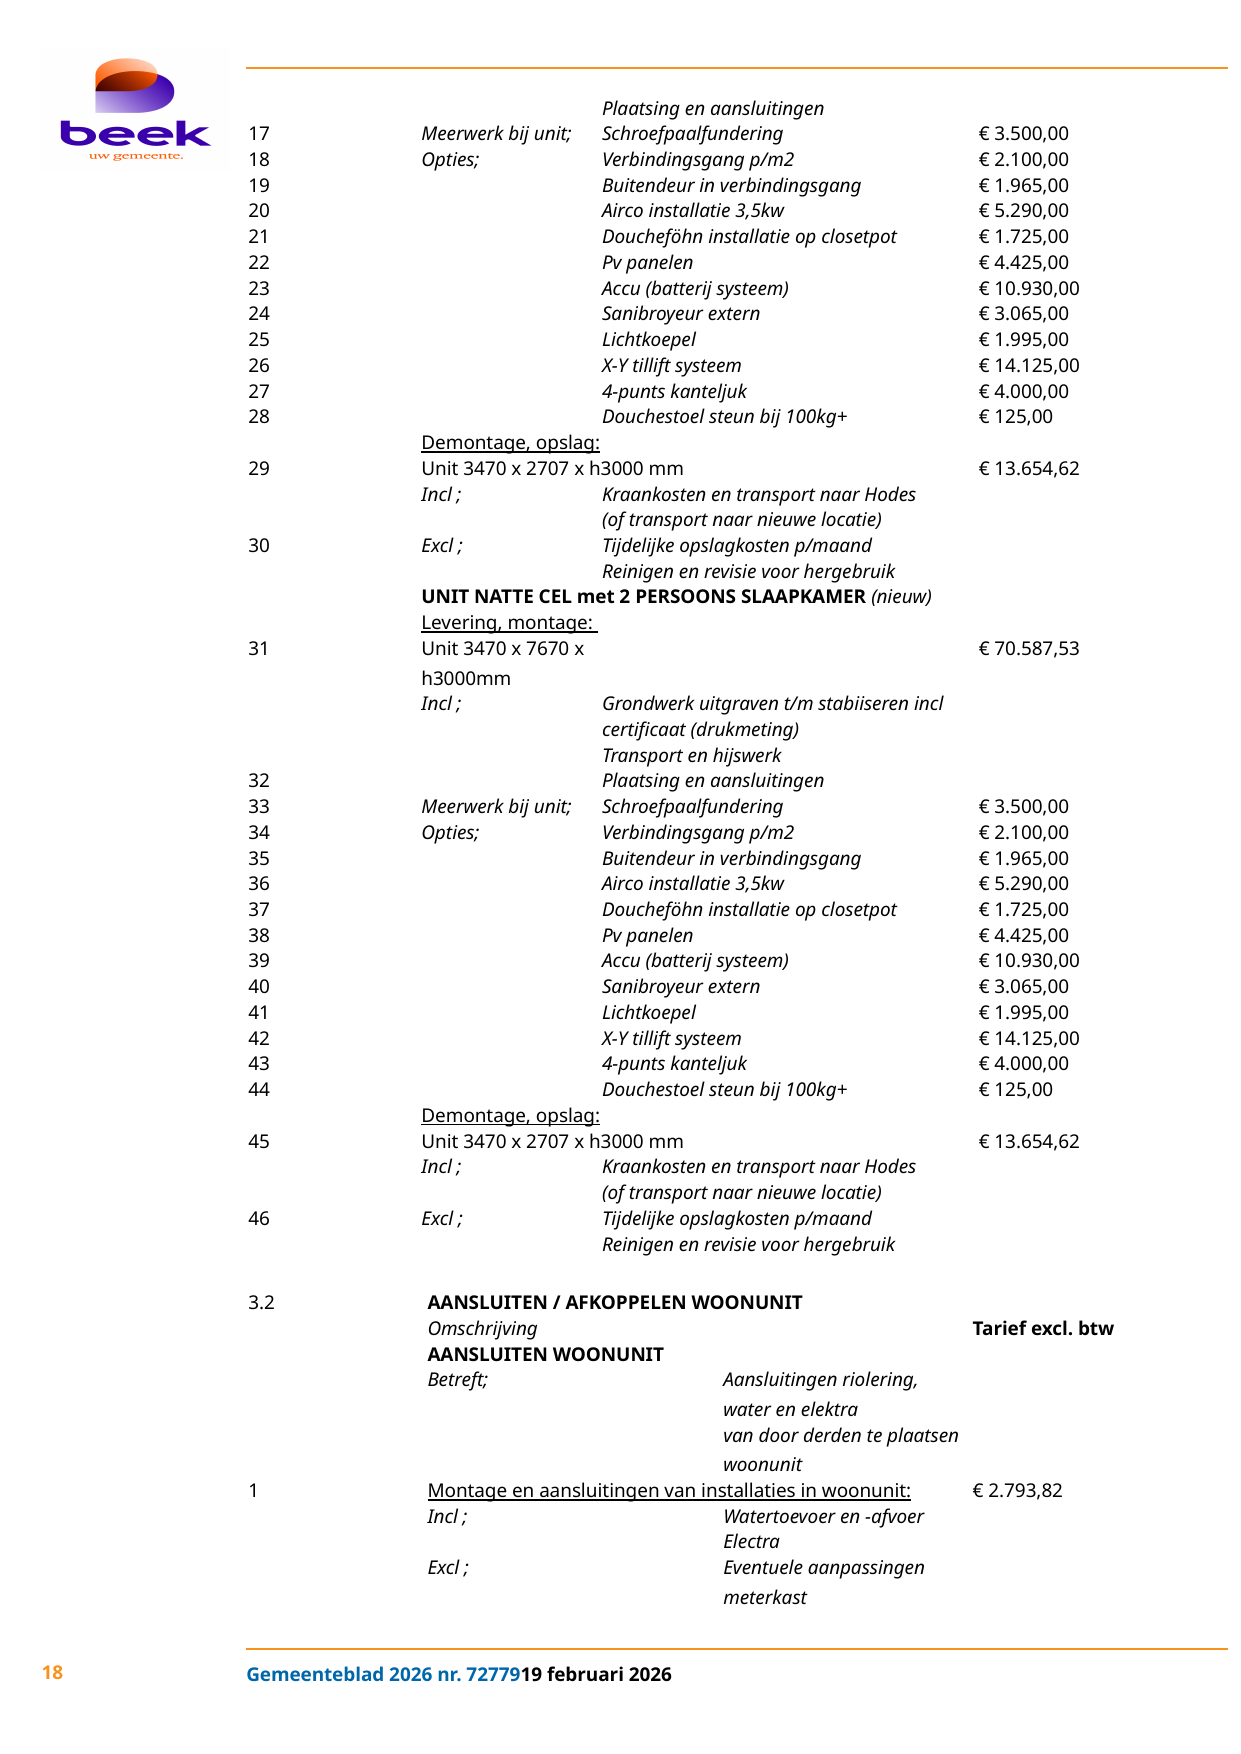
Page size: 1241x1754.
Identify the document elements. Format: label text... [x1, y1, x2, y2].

table_cell 46 [248, 1205, 421, 1231]
table_cell [421, 1025, 602, 1051]
table_cell 20 [248, 198, 421, 223]
table_cell [421, 1051, 602, 1076]
table_cell € 70.587,53 [979, 635, 1152, 690]
table_cell [979, 1205, 1152, 1231]
table_cell [979, 1154, 1152, 1179]
table_cell (of transport naar nieuwe locatie) [602, 506, 978, 532]
table_cell X-Y tillift systeem [602, 352, 978, 378]
table_cell Omschrijving [427, 1315, 972, 1341]
table_cell Lichtkoepel [602, 999, 978, 1025]
table_cell € 4.425,00 [979, 249, 1152, 275]
table_cell [973, 1367, 1152, 1422]
table_cell [248, 1341, 427, 1367]
table_header 3.2 [248, 1289, 427, 1315]
table_cell Incl ; [427, 1503, 723, 1529]
table_cell Plaatsing en aansluitingen [602, 95, 978, 121]
table_cell € 3.065,00 [979, 974, 1152, 999]
table_cell Watertoevoer en -afvoer [723, 1503, 972, 1529]
table_cell Reinigen en revisie voor hergebruik [602, 558, 978, 584]
table_cell Aansluitingen riolering, water en elektra [723, 1367, 972, 1422]
table_cell 21 [248, 224, 421, 249]
table_cell 37 [248, 896, 421, 922]
table_cell € 1.995,00 [979, 326, 1152, 352]
table_cell 35 [248, 845, 421, 871]
table_cell Meerwerk bij unit; [421, 121, 602, 146]
table_cell [602, 609, 978, 635]
table_cell 40 [248, 974, 421, 999]
table_cell 38 [248, 922, 421, 948]
table_cell [421, 326, 602, 352]
table_cell € 5.290,00 [979, 871, 1152, 896]
table_cell € 14.125,00 [979, 352, 1152, 378]
table_cell [421, 404, 602, 429]
table_cell Verbindingsgang p/m2 [602, 819, 978, 845]
table_cell [421, 506, 602, 532]
table_cell [973, 1554, 1152, 1610]
table_cell [973, 1422, 1152, 1477]
table_cell € 3.065,00 [979, 301, 1152, 326]
table_cell [248, 481, 421, 506]
table_cell [248, 558, 421, 584]
table_cell Airco installatie 3,5kw [602, 871, 978, 896]
table_cell [979, 742, 1152, 768]
table_cell Excl ; [421, 1205, 602, 1231]
table_cell € 3.500,00 [979, 793, 1152, 819]
table_cell 4-punts kanteljuk [602, 378, 978, 403]
table_cell € 13.654,62 [979, 455, 1152, 481]
table_cell [248, 1529, 427, 1554]
table_cell [248, 1154, 421, 1179]
table_cell Doucheföhn installatie op closetpot [602, 224, 978, 249]
table_cell 19 [248, 172, 421, 198]
table_cell [421, 275, 602, 301]
table_cell [248, 1179, 421, 1205]
table_cell [979, 716, 1152, 742]
table_cell Montage en aansluitingen van installaties in woonunit: [427, 1477, 972, 1503]
table_cell [979, 481, 1152, 506]
table_cell € 1.725,00 [979, 224, 1152, 249]
table_cell [421, 1179, 602, 1205]
table_cell [973, 1341, 1152, 1367]
table_cell Accu (batterij systeem) [602, 948, 978, 973]
table_cell [421, 95, 602, 121]
table_cell 26 [248, 352, 421, 378]
table_cell [979, 584, 1152, 609]
table_cell € 1.965,00 [979, 845, 1152, 871]
table_cell Buitendeur in verbindingsgang [602, 845, 978, 871]
table_cell [421, 352, 602, 378]
table_cell [248, 1102, 421, 1128]
table_cell € 5.290,00 [979, 198, 1152, 223]
table_cell [421, 768, 602, 793]
table_cell [421, 896, 602, 922]
table_cell € 14.125,00 [979, 1025, 1152, 1051]
table_cell [248, 1503, 427, 1529]
table_cell X-Y tillift systeem [602, 1025, 978, 1051]
table_cell 24 [248, 301, 421, 326]
table_cell € 4.000,00 [979, 378, 1152, 403]
table_cell € 2.100,00 [979, 819, 1152, 845]
table_cell [248, 429, 421, 455]
table_cell Eventuele aanpassingen meterkast [723, 1554, 972, 1610]
table_cell 17 [248, 121, 421, 146]
table_cell 22 [248, 249, 421, 275]
table_cell [979, 690, 1152, 716]
table_cell [421, 1231, 602, 1256]
table_cell 34 [248, 819, 421, 845]
table_cell Unit 3470 x 2707 x h3000 mm [421, 455, 978, 481]
table_cell [248, 506, 421, 532]
table_cell [979, 1102, 1152, 1128]
table_cell Doucheföhn installatie op closetpot [602, 896, 978, 922]
table_cell 31 [248, 635, 421, 690]
table_cell Tijdelijke opslagkosten p/maand [602, 532, 978, 558]
table_cell [979, 95, 1152, 121]
picture [41, 47, 231, 172]
table_cell Pv panelen [602, 249, 978, 275]
table_cell € 10.930,00 [979, 948, 1152, 973]
table_cell [421, 999, 602, 1025]
table_cell € 1.995,00 [979, 999, 1152, 1025]
table_cell 25 [248, 326, 421, 352]
table_cell Meerwerk bij unit; [421, 793, 602, 819]
table_cell 36 [248, 871, 421, 896]
table_cell Tijdelijke opslagkosten p/maand [602, 1205, 978, 1231]
table_cell Accu (batterij systeem) [602, 275, 978, 301]
table_cell [248, 1315, 427, 1341]
table_cell [421, 716, 602, 742]
table_cell € 1.725,00 [979, 896, 1152, 922]
table_cell AANSLUITEN WOONUNIT [427, 1341, 972, 1367]
table_cell [248, 609, 421, 635]
table_cell Kraankosten en transport naar Hodes [602, 481, 978, 506]
table_cell € 3.500,00 [979, 121, 1152, 146]
table_cell Grondwerk uitgraven t/m stabiiseren incl [602, 690, 978, 716]
table_cell 18 [248, 146, 421, 172]
table_header [973, 1289, 1152, 1315]
table_cell [979, 1179, 1152, 1205]
table_cell Opties; [421, 146, 602, 172]
table_cell € 125,00 [979, 404, 1152, 429]
table_cell Betreft; [427, 1367, 723, 1422]
table_cell [421, 922, 602, 948]
table_cell [248, 1367, 427, 1422]
table_cell Demontage, opslag: [421, 429, 978, 455]
table_cell 32 [248, 768, 421, 793]
table_cell [602, 635, 978, 690]
table_cell [421, 249, 602, 275]
table_cell Lichtkoepel [602, 326, 978, 352]
table_cell Electra [723, 1529, 972, 1554]
table_cell [421, 172, 602, 198]
table_cell 39 [248, 948, 421, 973]
table_cell [979, 506, 1152, 532]
table_cell Douchestoel steun bij 100kg+ [602, 404, 978, 429]
table_cell Excl ; [421, 532, 602, 558]
table_cell 27 [248, 378, 421, 403]
table_cell [421, 224, 602, 249]
table_cell Plaatsing en aansluitingen [602, 768, 978, 793]
table_cell Unit 3470 x 7670 x h3000mm [421, 635, 602, 690]
table_cell [248, 716, 421, 742]
table_cell van door derden te plaatsen woonunit [723, 1422, 972, 1477]
table_cell 45 [248, 1128, 421, 1153]
table_cell Sanibroyeur extern [602, 974, 978, 999]
table_cell [979, 558, 1152, 584]
table_cell [979, 1231, 1152, 1256]
table_cell 41 [248, 999, 421, 1025]
table_cell € 13.654,62 [979, 1128, 1152, 1153]
table_cell [979, 532, 1152, 558]
table_cell [248, 95, 421, 121]
table_cell 1 [248, 1477, 427, 1503]
table_cell [421, 974, 602, 999]
table_cell Incl ; [421, 481, 602, 506]
table_cell 4-punts kanteljuk [602, 1051, 978, 1076]
table_cell € 10.930,00 [979, 275, 1152, 301]
table_cell [421, 301, 602, 326]
table_cell € 125,00 [979, 1076, 1152, 1102]
table_cell [248, 584, 421, 609]
table_cell [248, 1422, 427, 1477]
table_cell [421, 558, 602, 584]
table_cell Airco installatie 3,5kw [602, 198, 978, 223]
table_cell 44 [248, 1076, 421, 1102]
table_cell [248, 742, 421, 768]
table_cell € 2.793,82 [973, 1477, 1152, 1503]
table_cell € 4.425,00 [979, 922, 1152, 948]
table_cell [427, 1422, 723, 1477]
table_cell Pv panelen [602, 922, 978, 948]
table_cell [248, 690, 421, 716]
table_cell Buitendeur in verbindingsgang [602, 172, 978, 198]
table_cell [427, 1529, 723, 1554]
table_cell [973, 1529, 1152, 1554]
table_cell [421, 845, 602, 871]
table_cell [979, 768, 1152, 793]
table_cell Opties; [421, 819, 602, 845]
table_cell [421, 871, 602, 896]
table_cell € 2.100,00 [979, 146, 1152, 172]
table_cell Douchestoel steun bij 100kg+ [602, 1076, 978, 1102]
table_cell UNIT NATTE CEL met 2 PERSOONS SLAAPKAMER (nieuw) [421, 584, 978, 609]
table_cell [248, 1231, 421, 1256]
table_cell Excl ; [427, 1554, 723, 1610]
table_cell Transport en hijswerk [602, 742, 978, 768]
table_cell (of transport naar nieuwe locatie) [602, 1179, 978, 1205]
table_cell 29 [248, 455, 421, 481]
table_cell [421, 378, 602, 403]
table_cell certificaat (drukmeting) [602, 716, 978, 742]
table_cell [421, 948, 602, 973]
table_cell 42 [248, 1025, 421, 1051]
table_cell [421, 742, 602, 768]
table_cell 33 [248, 793, 421, 819]
table_cell Verbindingsgang p/m2 [602, 146, 978, 172]
table_cell Tarief excl. btw [973, 1315, 1152, 1341]
table_cell [973, 1503, 1152, 1529]
table_cell [979, 429, 1152, 455]
table_cell [248, 1554, 427, 1610]
table_cell 43 [248, 1051, 421, 1076]
table_cell € 1.965,00 [979, 172, 1152, 198]
table_cell Schroefpaalfundering [602, 121, 978, 146]
table_cell 28 [248, 404, 421, 429]
table_cell Reinigen en revisie voor hergebruik [602, 1231, 978, 1256]
table_cell Schroefpaalfundering [602, 793, 978, 819]
table_cell [421, 1076, 602, 1102]
table_cell Unit 3470 x 2707 x h3000 mm [421, 1128, 978, 1153]
table_cell Incl ; [421, 690, 602, 716]
table_cell € 4.000,00 [979, 1051, 1152, 1076]
table_cell 23 [248, 275, 421, 301]
table_cell Kraankosten en transport naar Hodes [602, 1154, 978, 1179]
table_cell [979, 609, 1152, 635]
table_cell Incl ; [421, 1154, 602, 1179]
table_cell Sanibroyeur extern [602, 301, 978, 326]
table_header AANSLUITEN / AFKOPPELEN WOONUNIT [427, 1289, 972, 1315]
table_cell Demontage, opslag: [421, 1102, 978, 1128]
table_cell [421, 198, 602, 223]
table_cell Levering, montage: [421, 609, 602, 635]
table_cell 30 [248, 532, 421, 558]
